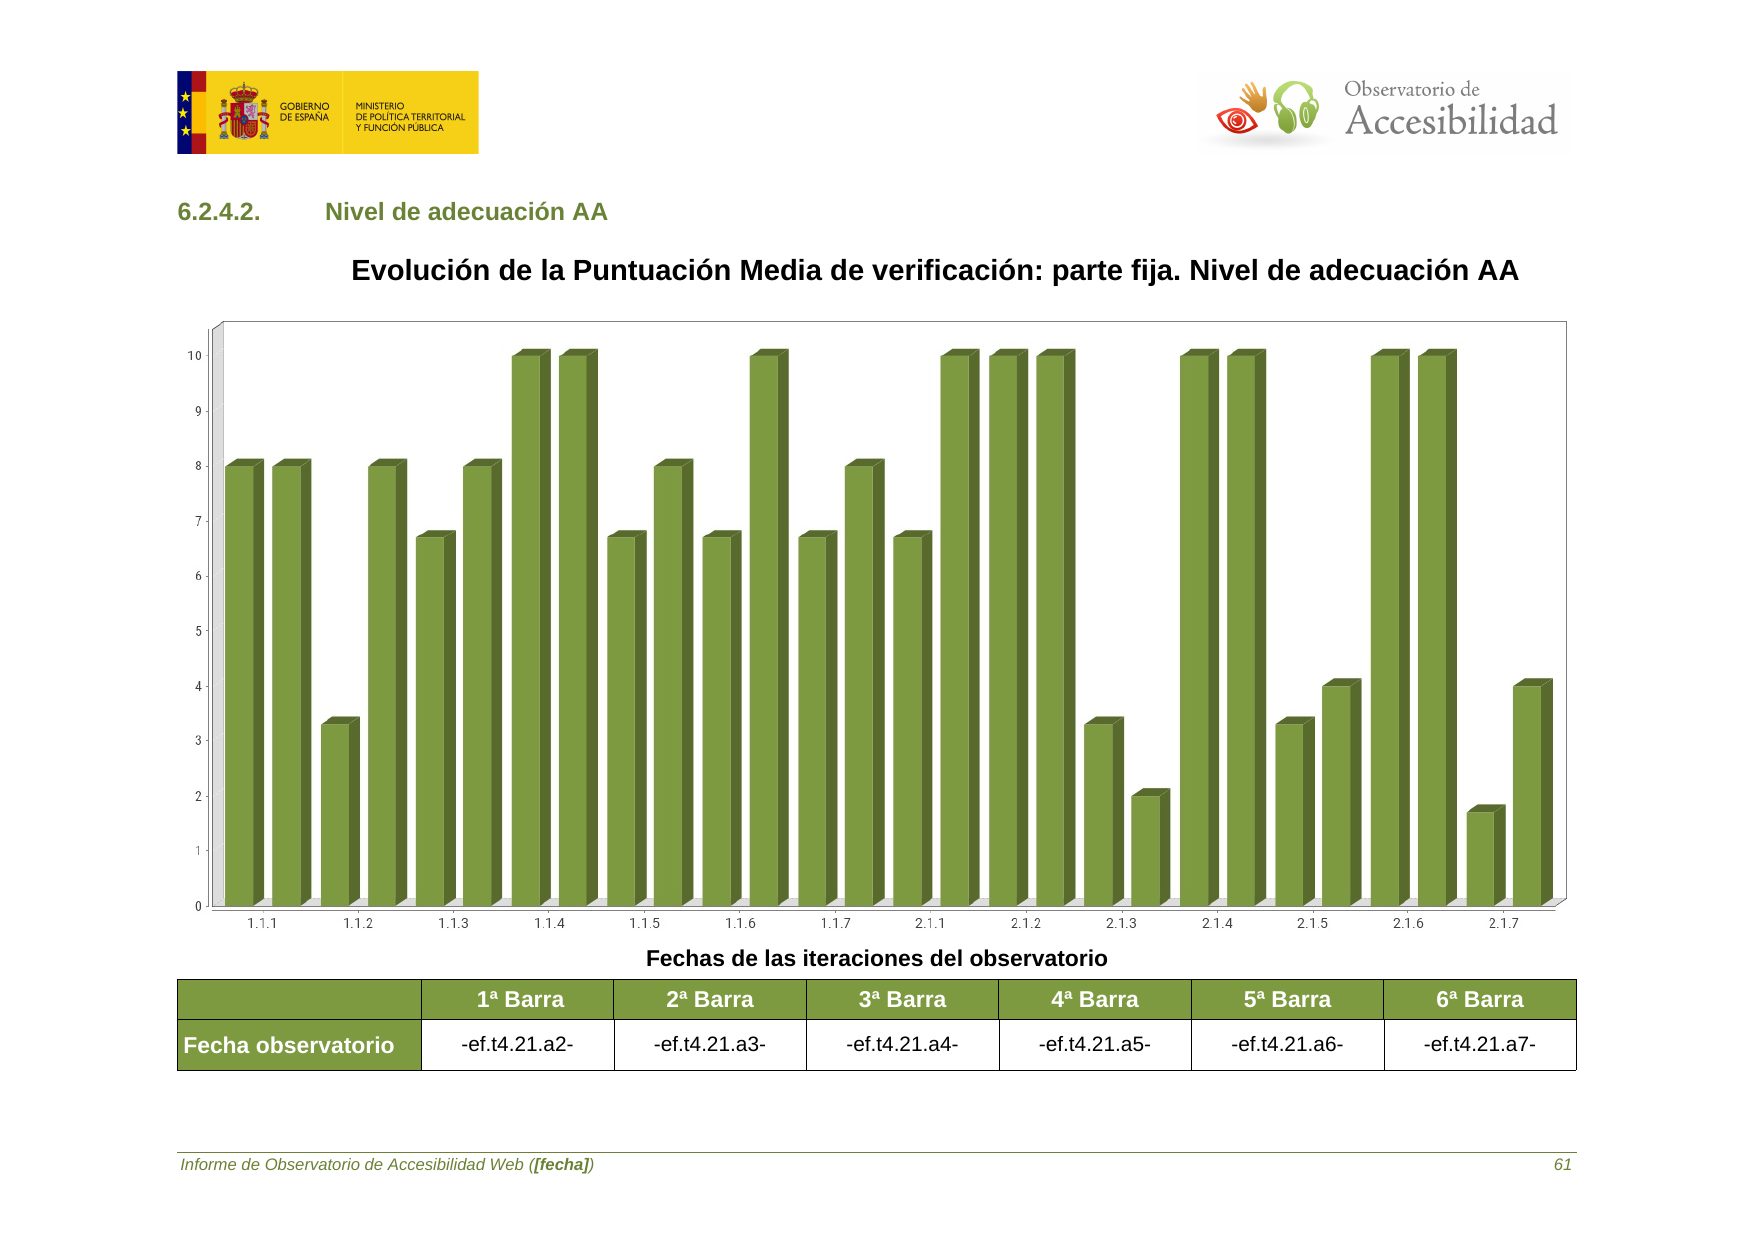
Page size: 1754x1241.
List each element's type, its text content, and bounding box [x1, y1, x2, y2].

table_header 5ª Barra [1192, 980, 1383, 1019]
subtitle Nivel de adecuación AA [177, 197, 1577, 226]
table_header 6ª Barra [1384, 980, 1576, 1019]
picture [1196, 72, 1572, 154]
list Evolución de la Puntuación Media de verificación: parte fija. Nivel de adecuación AA [177, 253, 1577, 287]
table_cell -ef.t4.21.a5- [1000, 1020, 1191, 1070]
table_cell -ef.t4.21.a3- [615, 1020, 806, 1070]
table_header 3ª Barra [807, 980, 998, 1019]
picture [177, 312, 1577, 937]
table_header 2ª Barra [614, 980, 806, 1019]
table_header [178, 980, 421, 1019]
table_header 4ª Barra [999, 980, 1191, 1019]
text Fechas de las iteraciones del observatorio [177, 937, 1577, 971]
table_cell -ef.t4.21.a2- [422, 1020, 614, 1070]
table_cell -ef.t4.21.a7- [1385, 1020, 1576, 1070]
table_cell -ef.t4.21.a6- [1192, 1020, 1384, 1070]
picture [177, 71, 479, 154]
table_header 1ª Barra [422, 980, 613, 1019]
table_cell -ef.t4.21.a4- [807, 1020, 999, 1070]
table_cell Fecha observatorio [178, 1020, 421, 1070]
